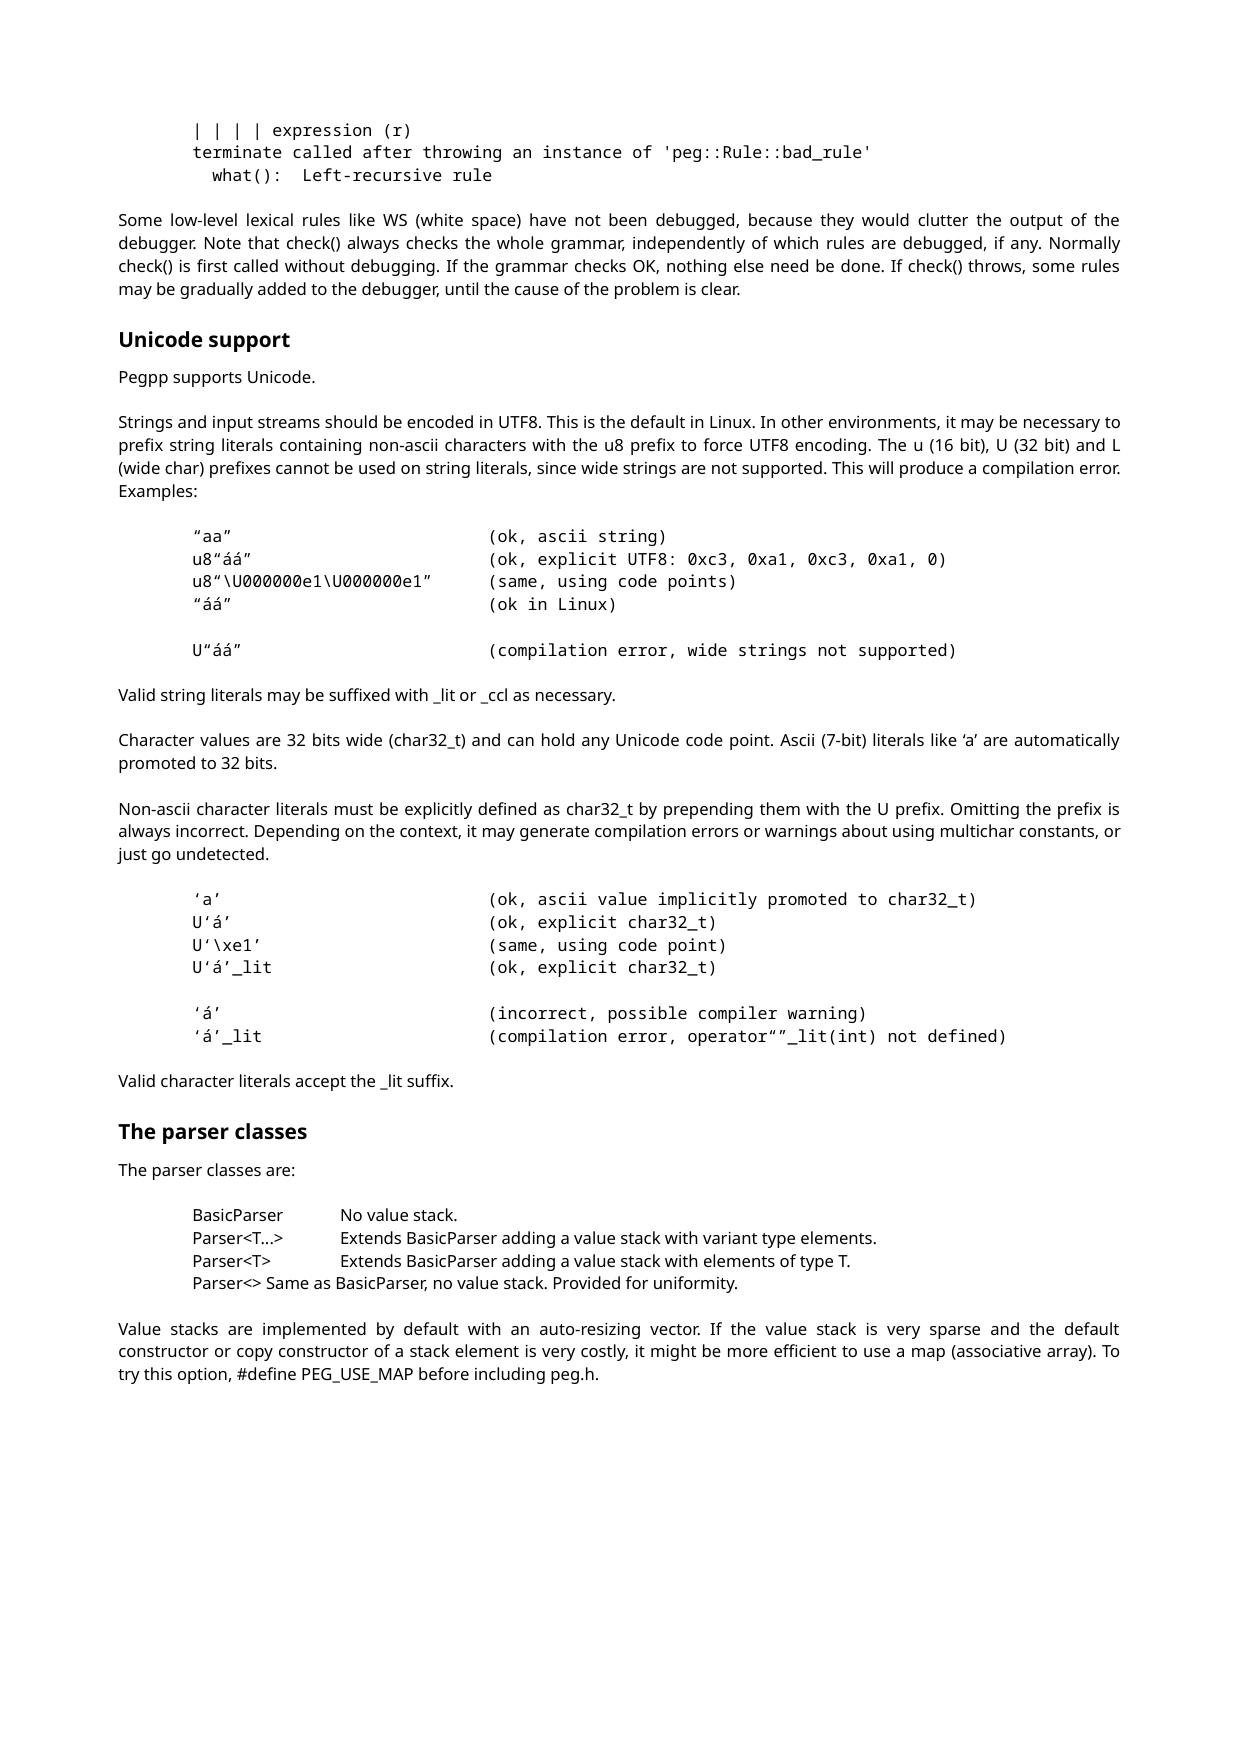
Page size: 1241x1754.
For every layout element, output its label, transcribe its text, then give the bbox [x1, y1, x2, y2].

list BasicParser No value stack. [192, 1204, 1122, 1226]
text Character values are 32 bits wide (char32_t) and can hold any Unicode code point. Ascii (7-bit) literals like ‘a’ are automatically promoted to 32 bits. [118, 729, 1122, 774]
text Valid character literals accept the _lit suffix. [118, 1070, 1122, 1092]
text terminate called after throwing an instance of 'peg::Rule::bad_rule' [192, 141, 1122, 163]
text “aa” (ok, ascii string) [192, 525, 1122, 547]
text what(): Left-recursive rule [192, 163, 1122, 186]
text Value stacks are implemented by default with an auto-resizing vector. If the value stack is very sparse and the default constructor or copy constructor of a stack element is very costly, it might be more efficient to use a map (associative array). To try this option, #define PEG_USE_MAP before including peg.h. [118, 1317, 1122, 1385]
text U‘á’ (ok, explicit char32_t) [192, 911, 1122, 933]
text “áá” (ok in Linux) [192, 593, 1122, 616]
text Parser<> Same as BasicParser, no value stack. Provided for uniformity. [192, 1272, 1122, 1294]
text U‘\xe1’ (same, using code point) [192, 933, 1122, 956]
text Strings and input streams should be encoded in UTF8. This is the default in Linux. In other environments, it may be necessary to prefix string literals containing non-ascii characters with the u8 prefix to force UTF8 encoding. The u (16 bit), U (32 bit) and L (wide char) prefixes cannot be used on string literals, since wide strings are not supported. This will produce a compilation error. Examples: [118, 411, 1122, 502]
text Parser<T...> Extends BasicParser adding a value stack with variant type elements. [192, 1226, 1122, 1249]
subtitle Unicode support [118, 325, 1122, 353]
text | | | | expression (r) [192, 118, 1122, 141]
text ‘a’ (ok, ascii value implicitly promoted to char32_t) [192, 888, 1122, 911]
subtitle The parser classes [118, 1117, 1122, 1146]
text Some low-level lexical rules like WS (white space) have not been debugged, because they would clutter the output of the debugger. Note that check() always checks the whole grammar, independently of which rules are debugged, if any. Normally check() is first called without debugging. If the grammar checks OK, nothing else need be done. If check() throws, some rules may be gradually added to the debugger, until the cause of the problem is clear. [118, 209, 1122, 300]
text u8“áá” (ok, explicit UTF8: 0xc3, 0xa1, 0xc3, 0xa1, 0) [192, 547, 1122, 570]
text ‘á’ (incorrect, possible compiler warning) [192, 1002, 1122, 1024]
text Valid string literals may be suffixed with _lit or _ccl as necessary. [118, 684, 1122, 706]
text The parser classes are: [118, 1158, 1122, 1181]
text ‘á’_lit (compilation error, operator“”_lit(int) not defined) [192, 1024, 1122, 1047]
text U‘á’_lit (ok, explicit char32_t) [192, 956, 1122, 979]
text Parser<T> Extends BasicParser adding a value stack with elements of type T. [192, 1249, 1122, 1272]
text Non-ascii character literals must be explicitly defined as char32_t by prepending them with the U prefix. Omitting the prefix is always incorrect. Depending on the context, it may generate compilation errors or warnings about using multichar constants, or just go undetected. [118, 797, 1122, 865]
text Pegpp supports Unicode. [118, 366, 1122, 388]
text U“áá” (compilation error, wide strings not supported) [192, 638, 1122, 661]
text u8“\U000000e1\U000000e1” (same, using code points) [192, 570, 1122, 593]
